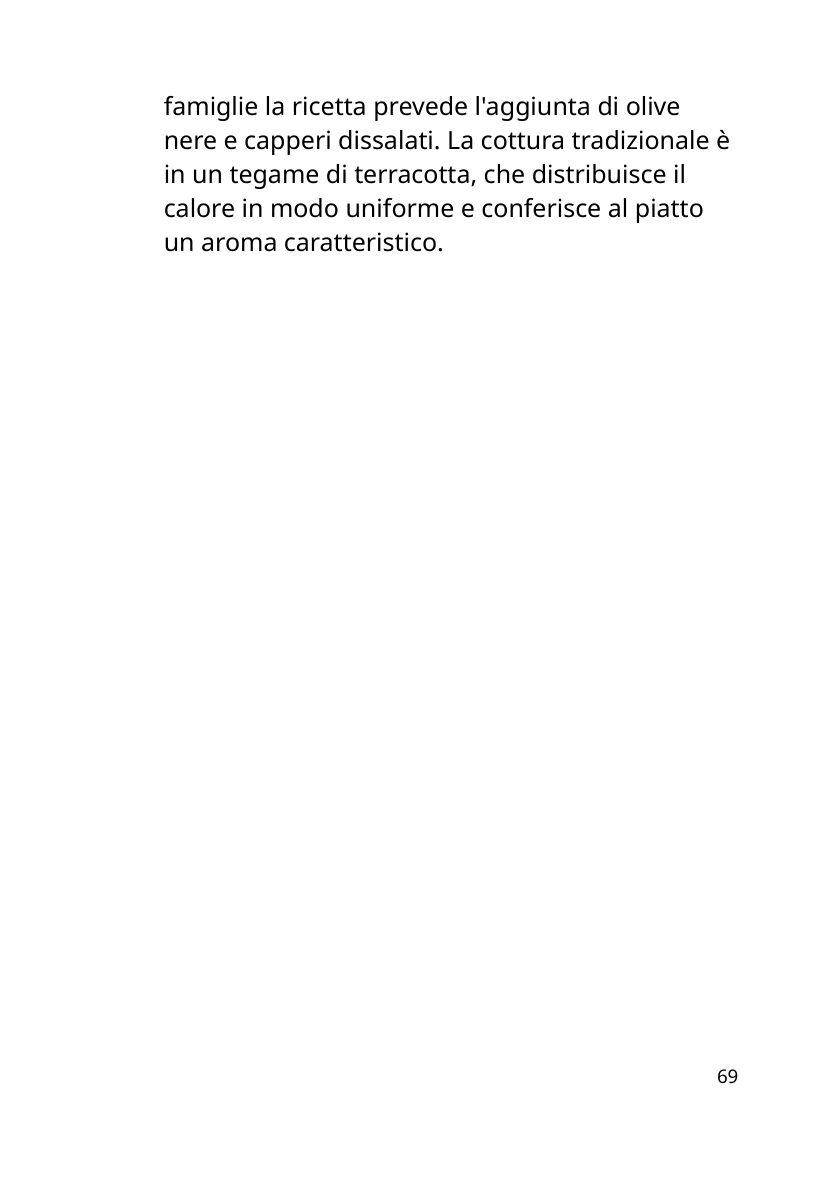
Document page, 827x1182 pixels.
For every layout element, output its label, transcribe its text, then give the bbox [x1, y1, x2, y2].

list famiglie la ricetta prevede l'aggiunta di olive nere e capperi dissalati. La cottura tradizionale è in un tegame di terracotta, che distribuisce il calore in modo uniforme e conferisce al piatto un aroma caratteristico. [126, 88, 738, 259]
